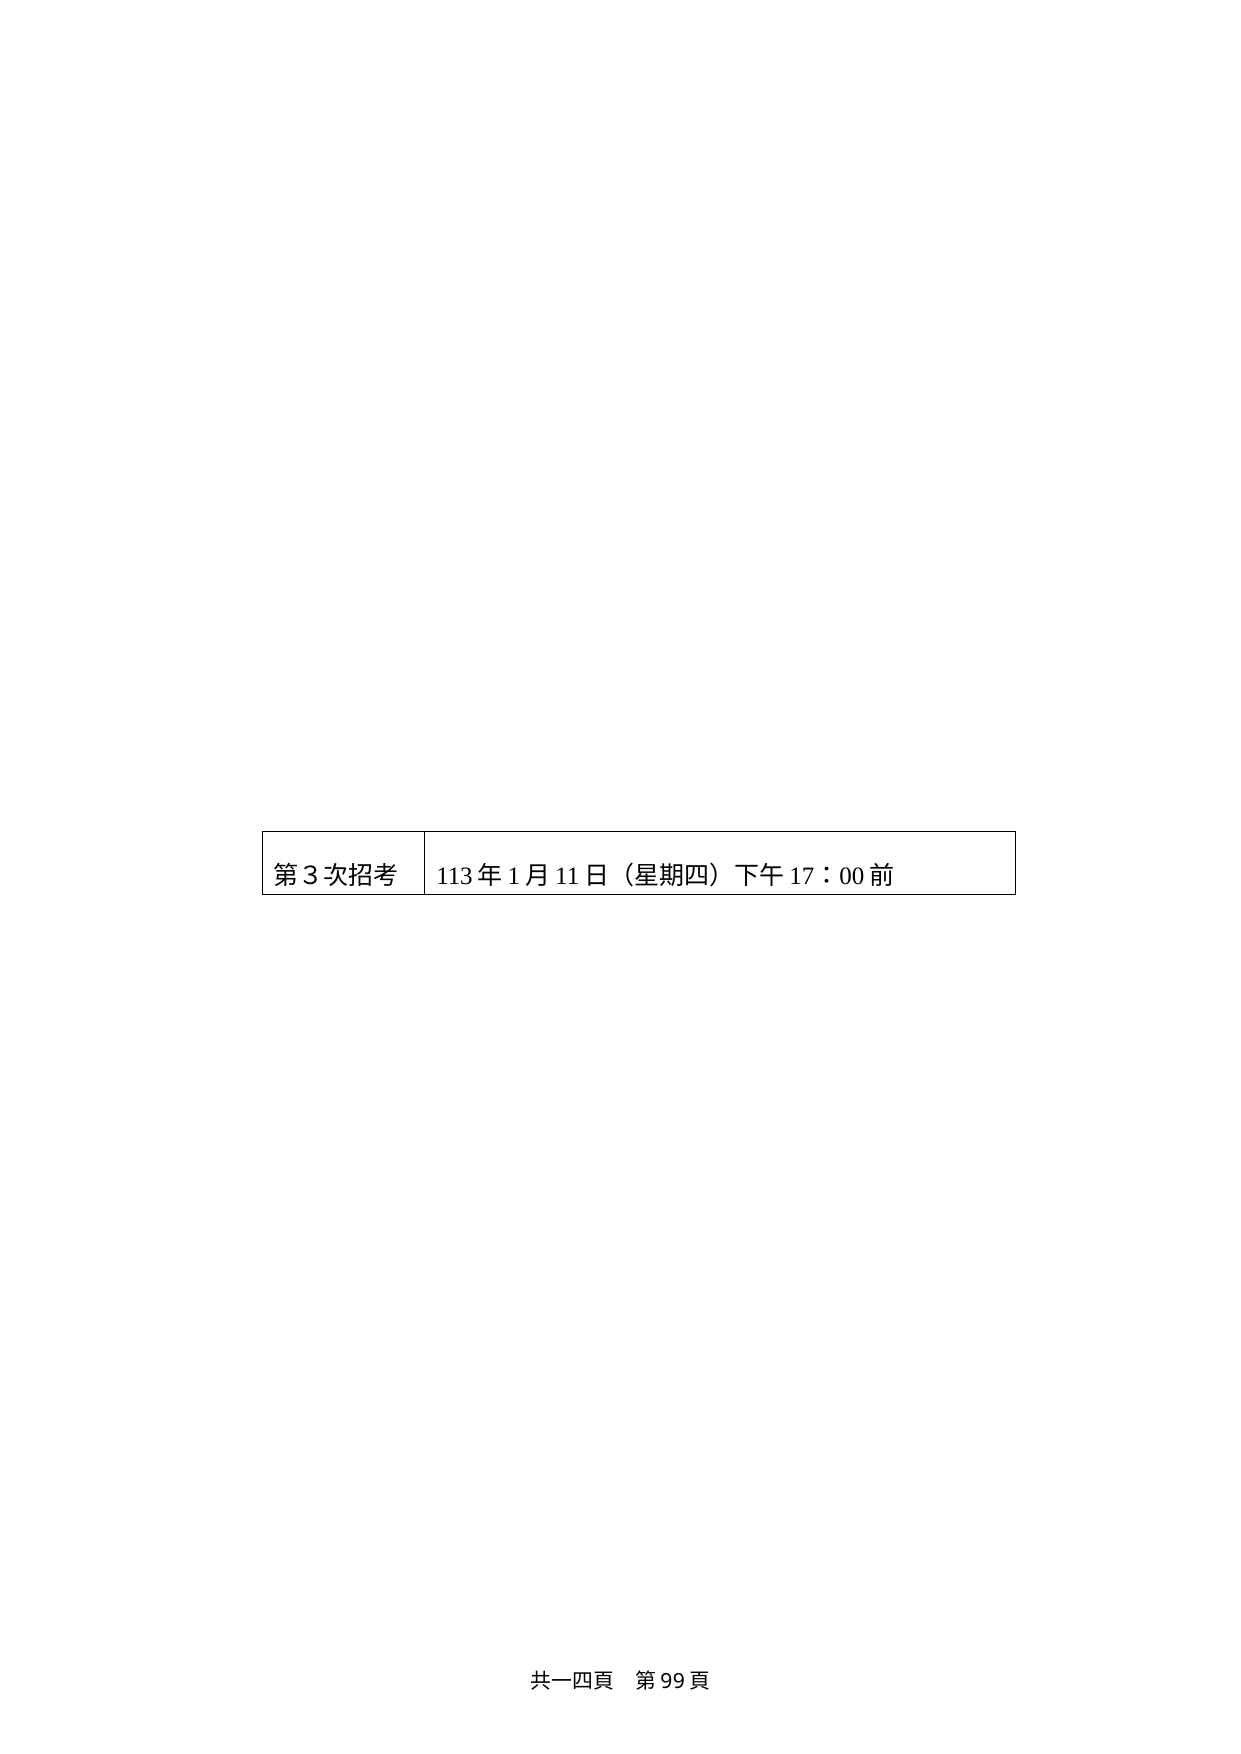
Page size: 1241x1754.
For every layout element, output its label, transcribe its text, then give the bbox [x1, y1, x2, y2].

table_cell 113年1月11日（星期四）下午17：00前 [425, 832, 1015, 894]
table_cell 第３次招考 [263, 832, 424, 894]
